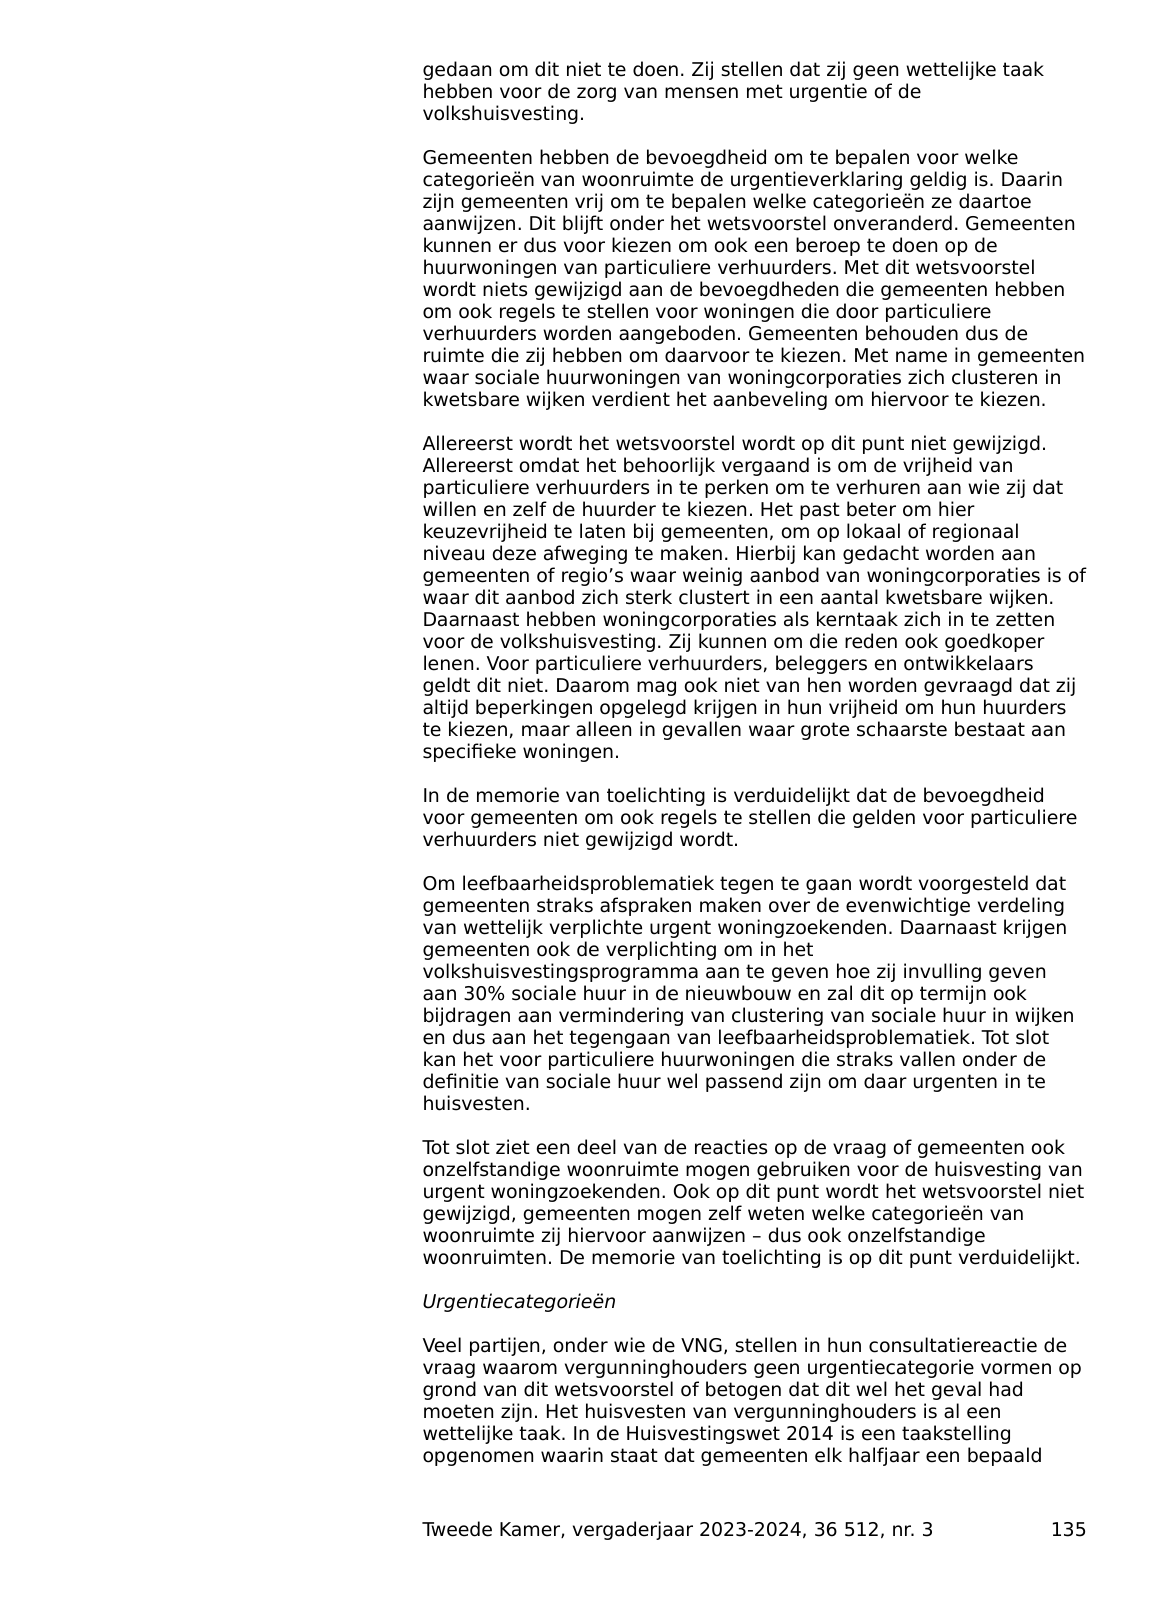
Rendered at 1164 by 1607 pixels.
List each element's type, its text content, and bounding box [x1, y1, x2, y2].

text Tot slot ziet een deel van de reacties op de vraag of gemeenten ook onzelfstandige woonruimte mogen gebruiken voor de huisvesting van urgent woningzoekenden. Ook op dit punt wordt het wetsvoorstel niet gewijzigd, gemeenten mogen zelf weten welke categorieën van woonruimte zij hiervoor aanwijzen – dus ook onzelfstandige woonruimten. De memorie van toelichting is op dit punt verduidelijkt. [422, 1137, 1087, 1269]
subtitle Urgentiecategorieën [422, 1291, 1087, 1313]
text Allereerst wordt het wetsvoorstel wordt op dit punt niet gewijzigd. Allereerst omdat het behoorlijk vergaand is om de vrijheid van particuliere verhuurders in te perken om te verhuren aan wie zij dat willen en zelf de huurder te kiezen. Het past beter om hier keuzevrijheid te laten bij gemeenten, om op lokaal of regionaal niveau deze afweging te maken. Hierbij kan gedacht worden aan gemeenten of regio’s waar weinig aanbod van woningcorporaties is of waar dit aanbod zich sterk clustert in een aantal kwetsbare wijken. Daarnaast hebben woningcorporaties als kerntaak zich in te zetten voor de volkshuisvesting. Zij kunnen om die reden ook goedkoper lenen. Voor particuliere verhuurders, beleggers en ontwikkelaars geldt dit niet. Daarom mag ook niet van hen worden gevraagd dat zij altijd beperkingen opgelegd krijgen in hun vrijheid om hun huurders te kiezen, maar alleen in gevallen waar grote schaarste bestaat aan specifieke woningen. [422, 433, 1087, 763]
text Veel partijen, onder wie de VNG, stellen in hun consultatiereactie de vraag waarom vergunninghouders geen urgentiecategorie vormen op grond van dit wetsvoorstel of betogen dat dit wel het geval had moeten zijn. Het huisvesten van vergunninghouders is al een wettelijke taak. In de Huisvestingswet 2014 is een taakstelling opgenomen waarin staat dat gemeenten elk halfjaar een bepaald [422, 1335, 1087, 1467]
text Om leefbaarheidsproblematiek tegen te gaan wordt voorgesteld dat gemeenten straks afspraken maken over de evenwichtige verdeling van wettelijk verplichte urgent woningzoekenden. Daarnaast krijgen gemeenten ook de verplichting om in het volkshuisvestingsprogramma aan te geven hoe zij invulling geven aan 30% sociale huur in de nieuwbouw en zal dit op termijn ook bijdragen aan vermindering van clustering van sociale huur in wijken en dus aan het tegengaan van leefbaarheidsproblematiek. Tot slot kan het voor particuliere huurwoningen die straks vallen onder de definitie van sociale huur wel passend zijn om daar urgenten in te huisvesten. [422, 873, 1087, 1115]
text In de memorie van toelichting is verduidelijkt dat de bevoegdheid voor gemeenten om ook regels te stellen die gelden voor particuliere verhuurders niet gewijzigd wordt. [422, 785, 1087, 851]
text Gemeenten hebben de bevoegdheid om te bepalen voor welke categorieën van woonruimte de urgentieverklaring geldig is. Daarin zijn gemeenten vrij om te bepalen welke categorieën ze daartoe aanwijzen. Dit blijft onder het wetsvoorstel onveranderd. Gemeenten kunnen er dus voor kiezen om ook een beroep te doen op de huurwoningen van particuliere verhuurders. Met dit wetsvoorstel wordt niets gewijzigd aan de bevoegdheden die gemeenten hebben om ook regels te stellen voor woningen die door particuliere verhuurders worden aangeboden. Gemeenten behouden dus de ruimte die zij hebben om daarvoor te kiezen. Met name in gemeenten waar sociale huurwoningen van woningcorporaties zich clusteren in kwetsbare wijken verdient het aanbeveling om hiervoor te kiezen. [422, 147, 1087, 411]
text gedaan om dit niet te doen. Zij stellen dat zij geen wettelijke taak hebben voor de zorg van mensen met urgentie of de volkshuisvesting. [422, 59, 1087, 125]
